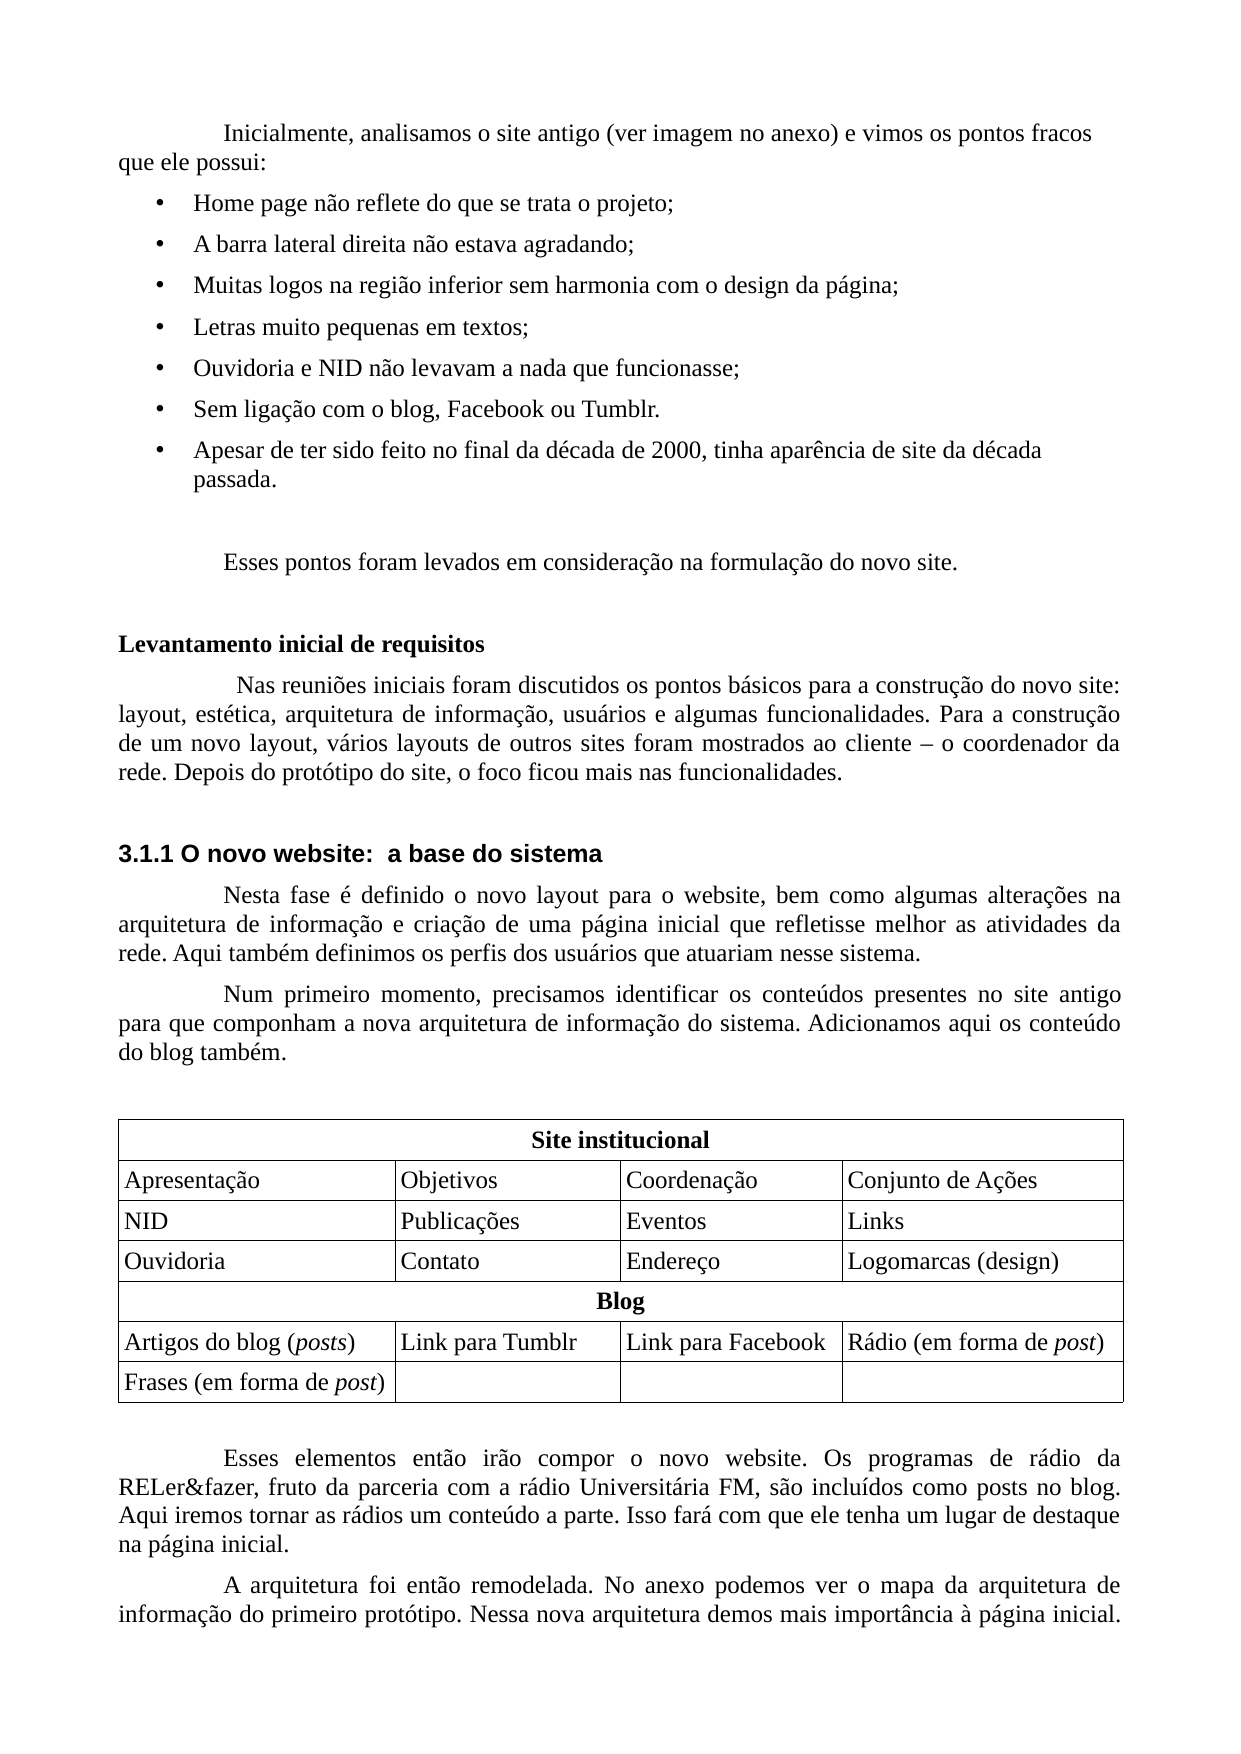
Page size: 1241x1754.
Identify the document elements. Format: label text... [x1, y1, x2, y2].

table_cell Endereço [621, 1241, 842, 1281]
subtitle 3.1.1 O novo website: a base do sistema [118, 839, 1122, 868]
table_cell Coordenação [621, 1161, 842, 1200]
text Nas reuniões iniciais foram discutidos os pontos básicos para a construção do novo site: layout, estética, arquitetura de informação, usuários e algumas funcionalidades. Para a construção de um novo layout, vários layouts de outros sites foram mostrados ao cliente – o coordenador da rede. Depois do protótipo do site, o foco ficou mais nas funcionalidades. [118, 671, 1122, 786]
text A arquitetura foi então remodelada. No anexo podemos ver o mapa da arquitetura de informação do primeiro protótipo. Nessa nova arquitetura demos mais importância à página inicial. [118, 1570, 1122, 1628]
table_cell [396, 1362, 620, 1402]
table_cell Objetivos [396, 1161, 620, 1200]
table_cell Publicações [396, 1201, 620, 1240]
text Esses pontos foram levados em consideração na formulação do novo site. [118, 547, 1122, 576]
table_cell NID [119, 1201, 395, 1240]
text Num primeiro momento, precisamos identificar os conteúdos presentes no site antigo para que componham a nova arquitetura de informação do sistema. Adicionamos aqui os conteúdo do blog também. [118, 979, 1122, 1066]
table_cell Artigos do blog (posts) [119, 1322, 395, 1361]
table_cell Blog [119, 1282, 1123, 1321]
list Home page não reflete do que se trata o projeto; [156, 188, 1122, 217]
table_cell Ouvidoria [119, 1241, 395, 1281]
list Sem ligação com o blog, Facebook ou Tumblr. [156, 394, 1122, 423]
table_cell Frases (em forma de post) [119, 1362, 395, 1402]
list Muitas logos na região inferior sem harmonia com o design da página; [156, 271, 1122, 299]
list Ouvidoria e NID não levavam a nada que funcionasse; [156, 353, 1122, 382]
table_cell Eventos [621, 1201, 842, 1240]
table_cell [621, 1362, 842, 1402]
table_cell Link para Facebook [621, 1322, 842, 1361]
table_cell Conjunto de Ações [843, 1161, 1123, 1200]
table_cell Rádio (em forma de post) [843, 1322, 1123, 1361]
table_header Site institucional [119, 1120, 1123, 1160]
table_cell Contato [396, 1241, 620, 1281]
text Esses elementos então irão compor o novo website. Os programas de rádio da RELer&fazer, fruto da parceria com a rádio Universitária FM, são incluídos como posts no blog. Aqui iremos tornar as rádios um conteúdo a parte. Isso fará com que ele tenha um lugar de destaque na página inicial. [118, 1443, 1122, 1558]
list A barra lateral direita não estava agradando; [156, 229, 1122, 258]
list Letras muito pequenas em textos; [156, 312, 1122, 341]
table_cell [843, 1362, 1123, 1402]
text Inicialmente, analisamos o site antigo (ver imagem no anexo) e vimos os pontos fracos que ele possui: [118, 118, 1122, 176]
table_cell Link para Tumblr [396, 1322, 620, 1361]
list Apesar de ter sido feito no final da década de 2000, tinha aparência de site da década passada. [156, 436, 1122, 493]
text Nesta fase é definido o novo layout para o website, bem como algumas alterações na arquitetura de informação e criação de uma página inicial que refletisse melhor as atividades da rede. Aqui também definimos os perfis dos usuários que atuariam nesse sistema. [118, 881, 1122, 967]
table_cell Logomarcas (design) [843, 1241, 1123, 1281]
table_cell Links [843, 1201, 1123, 1240]
text Levantamento inicial de requisitos [118, 629, 1122, 658]
table_cell Apresentação [119, 1161, 395, 1200]
